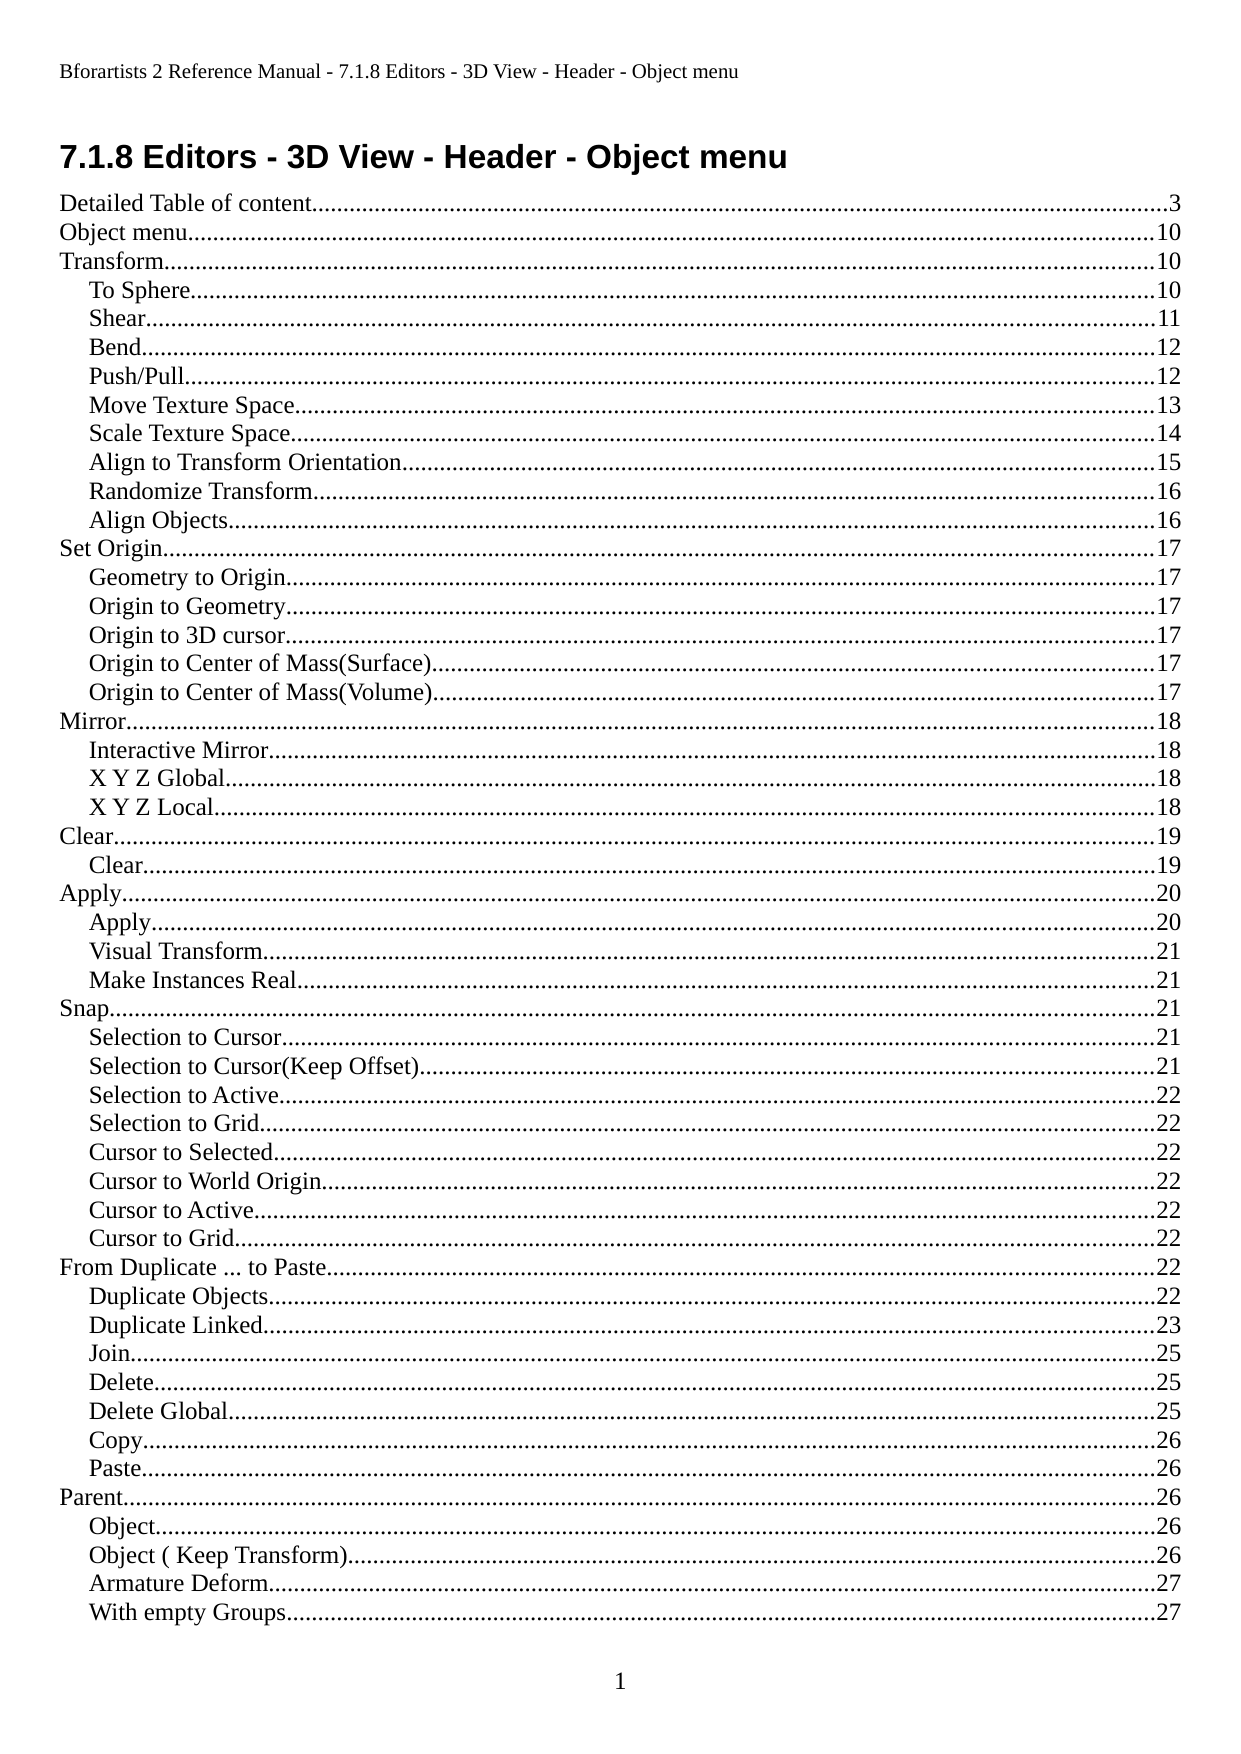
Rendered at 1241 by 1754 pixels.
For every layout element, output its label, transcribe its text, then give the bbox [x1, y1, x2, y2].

text Visual Transform 21 [88, 936, 1181, 965]
text Selection to Cursor 21 [88, 1022, 1181, 1051]
text From Duplicate ... to Paste 22 [59, 1252, 1181, 1281]
text Join 25 [88, 1338, 1181, 1367]
text Scale Texture Space 14 [88, 418, 1181, 447]
text Cursor to Active 22 [88, 1195, 1181, 1223]
text Make Instances Real 21 [88, 965, 1181, 993]
text Align to Transform Orientation 15 [88, 447, 1181, 476]
text Apply 20 [88, 907, 1181, 936]
text Selection to Grid 22 [88, 1108, 1181, 1137]
text Selection to Cursor(Keep Offset) 21 [88, 1051, 1181, 1080]
text Transform 10 [59, 246, 1181, 275]
text Object menu 10 [59, 217, 1181, 246]
text Set Origin 17 [59, 533, 1181, 562]
text Shear 11 [88, 303, 1181, 332]
text Apply 20 [59, 878, 1181, 907]
text Push/Pull 12 [88, 361, 1181, 390]
text To Sphere 10 [88, 275, 1181, 303]
text Selection to Active 22 [88, 1080, 1181, 1108]
text Paste 26 [88, 1453, 1181, 1482]
text Origin to Geometry 17 [88, 591, 1181, 620]
text Geometry to Origin 17 [88, 562, 1181, 591]
text Origin to Center of Mass(Surface) 17 [88, 648, 1181, 677]
text Clear 19 [88, 850, 1181, 878]
text X Y Z Global 18 [88, 763, 1181, 792]
text Randomize Transform 16 [88, 476, 1181, 505]
subtitle 7.1.8 Editors - 3D View - Header - Object menu [59, 138, 1181, 176]
text Copy 26 [88, 1425, 1181, 1453]
text Delete 25 [88, 1367, 1181, 1396]
text Mirror 18 [59, 706, 1181, 735]
text Cursor to Selected 22 [88, 1137, 1181, 1166]
text Armature Deform 27 [88, 1568, 1181, 1597]
text Snap 21 [59, 993, 1181, 1022]
text With empty Groups 27 [88, 1597, 1181, 1626]
text Parent 26 [59, 1482, 1181, 1511]
text Origin to 3D cursor 17 [88, 620, 1181, 648]
text Cursor to Grid 22 [88, 1223, 1181, 1252]
text Clear 19 [59, 821, 1181, 850]
text Cursor to World Origin 22 [88, 1166, 1181, 1195]
text Object 26 [88, 1511, 1181, 1540]
text Align Objects 16 [88, 505, 1181, 533]
text Duplicate Objects 22 [88, 1281, 1181, 1310]
text Duplicate Linked 23 [88, 1310, 1181, 1338]
text X Y Z Local 18 [88, 792, 1181, 821]
text Detailed Table of content 3 [59, 188, 1181, 217]
text Interactive Mirror 18 [88, 735, 1181, 763]
text Move Texture Space 13 [88, 390, 1181, 418]
text Object ( Keep Transform) 26 [88, 1540, 1181, 1568]
text Bend 12 [88, 332, 1181, 361]
text Origin to Center of Mass(Volume) 17 [88, 677, 1181, 706]
text Delete Global 25 [88, 1396, 1181, 1425]
